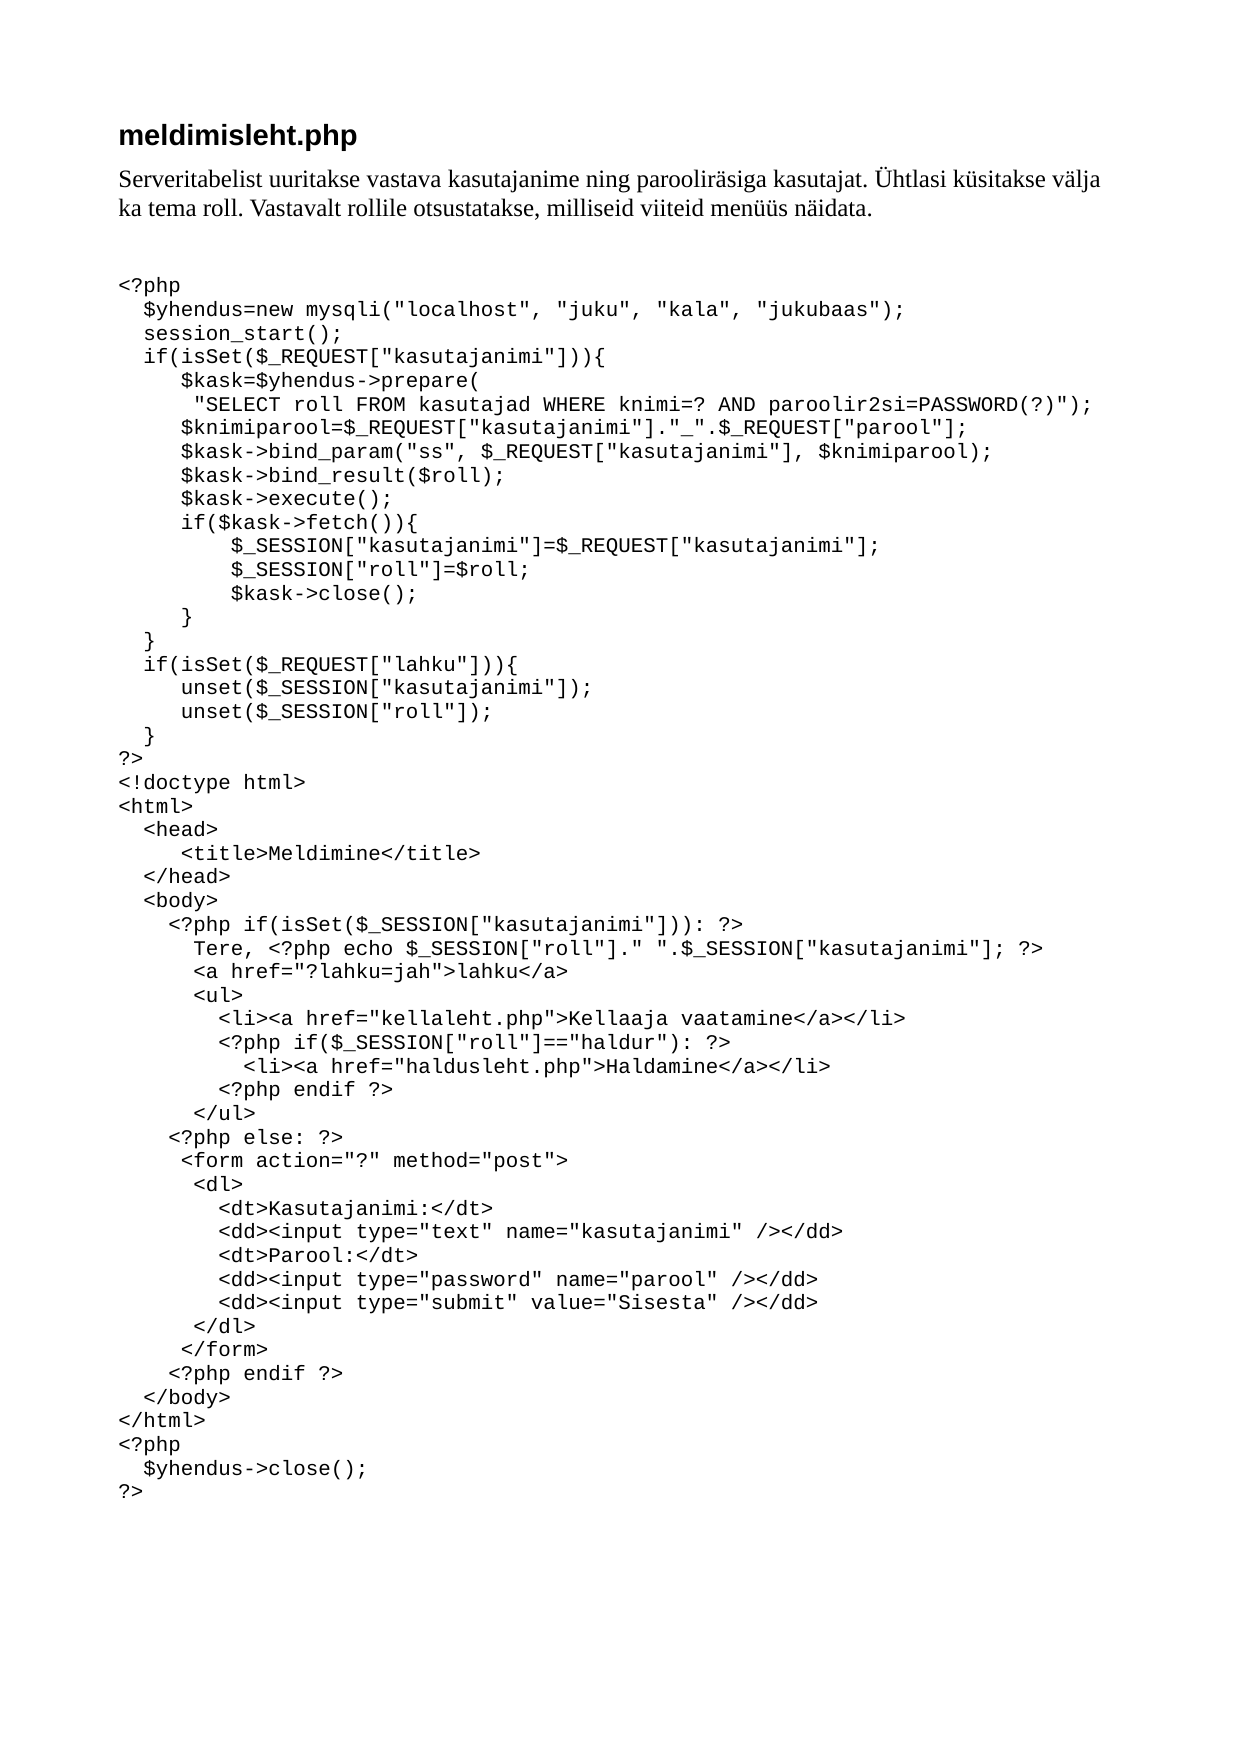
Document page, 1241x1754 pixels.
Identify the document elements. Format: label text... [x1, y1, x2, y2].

text $yhendus->close(); [118, 1458, 1122, 1481]
text $kask->execute(); [118, 488, 1122, 512]
text Tere, <?php echo $_SESSION["roll"]." ".$_SESSION["kasutajanimi"]; ?> [118, 937, 1122, 961]
text $_SESSION["kasutajanimi"]=$_REQUEST["kasutajanimi"]; [118, 536, 1122, 559]
text </dl> [118, 1316, 1122, 1339]
text unset($_SESSION["roll"]); [118, 701, 1122, 725]
text <dt>Kasutajanimi:</dt> [118, 1198, 1122, 1221]
text </form> [118, 1339, 1122, 1363]
text <ul> [118, 985, 1122, 1008]
text <title>Meldimine</title> [118, 843, 1122, 867]
text </ul> [118, 1103, 1122, 1127]
text <li><a href="haldusleht.php">Haldamine</a></li> [118, 1056, 1122, 1079]
text <dt>Parool:</dt> [118, 1245, 1122, 1268]
text $knimiparool=$_REQUEST["kasutajanimi"]."_".$_REQUEST["parool"]; [118, 417, 1122, 441]
text <dl> [118, 1174, 1122, 1198]
text } [118, 630, 1122, 654]
text <body> [118, 890, 1122, 914]
text <?php if($_SESSION["roll"]=="haldur"): ?> [118, 1032, 1122, 1056]
text <?php endif ?> [118, 1079, 1122, 1103]
text session_start(); [118, 323, 1122, 346]
text <dd><input type="submit" value="Sisesta" /></dd> [118, 1292, 1122, 1316]
text "SELECT roll FROM kasutajad WHERE knimi=? AND paroolir2si=PASSWORD(?)"); [118, 394, 1122, 417]
text <?php else: ?> [118, 1127, 1122, 1150]
text <html> [118, 796, 1122, 819]
text if(isSet($_REQUEST["kasutajanimi"])){ [118, 346, 1122, 370]
text if(isSet($_REQUEST["lahku"])){ [118, 654, 1122, 677]
text $kask->bind_param("ss", $_REQUEST["kasutajanimi"], $knimiparool); [118, 441, 1122, 464]
text <dd><input type="password" name="parool" /></dd> [118, 1268, 1122, 1292]
text <li><a href="kellaleht.php">Kellaaja vaatamine</a></li> [118, 1008, 1122, 1032]
text } [118, 725, 1122, 748]
text <?php [118, 275, 1122, 299]
text ?> [118, 748, 1122, 772]
text <?php if(isSet($_SESSION["kasutajanimi"])): ?> [118, 914, 1122, 937]
text </body> [118, 1387, 1122, 1410]
text ?> [118, 1481, 1122, 1505]
text <form action="?" method="post"> [118, 1150, 1122, 1174]
text $kask->close(); [118, 583, 1122, 606]
text } [118, 606, 1122, 630]
text </html> [118, 1410, 1122, 1434]
text <a href="?lahku=jah">lahku</a> [118, 961, 1122, 985]
text if($kask->fetch()){ [118, 512, 1122, 536]
subtitle meldimisleht.php [118, 118, 1122, 152]
text </head> [118, 867, 1122, 890]
text <!doctype html> [118, 772, 1122, 796]
text $yhendus=new mysqli("localhost", "juku", "kala", "jukubaas"); [118, 299, 1122, 323]
text $kask->bind_result($roll); [118, 464, 1122, 488]
text Serveritabelist uuritakse vastava kasutajanime ning parooliräsiga kasutajat. Ühtlasi küsitakse välja ka tema roll. Vastavalt rollile otsustatakse, milliseid viiteid menüüs näidata. [118, 164, 1122, 222]
text <?php endif ?> [118, 1363, 1122, 1387]
text <head> [118, 819, 1122, 843]
text $_SESSION["roll"]=$roll; [118, 559, 1122, 583]
text <dd><input type="text" name="kasutajanimi" /></dd> [118, 1221, 1122, 1245]
text $kask=$yhendus->prepare( [118, 370, 1122, 394]
text <?php [118, 1434, 1122, 1458]
text unset($_SESSION["kasutajanimi"]); [118, 677, 1122, 701]
